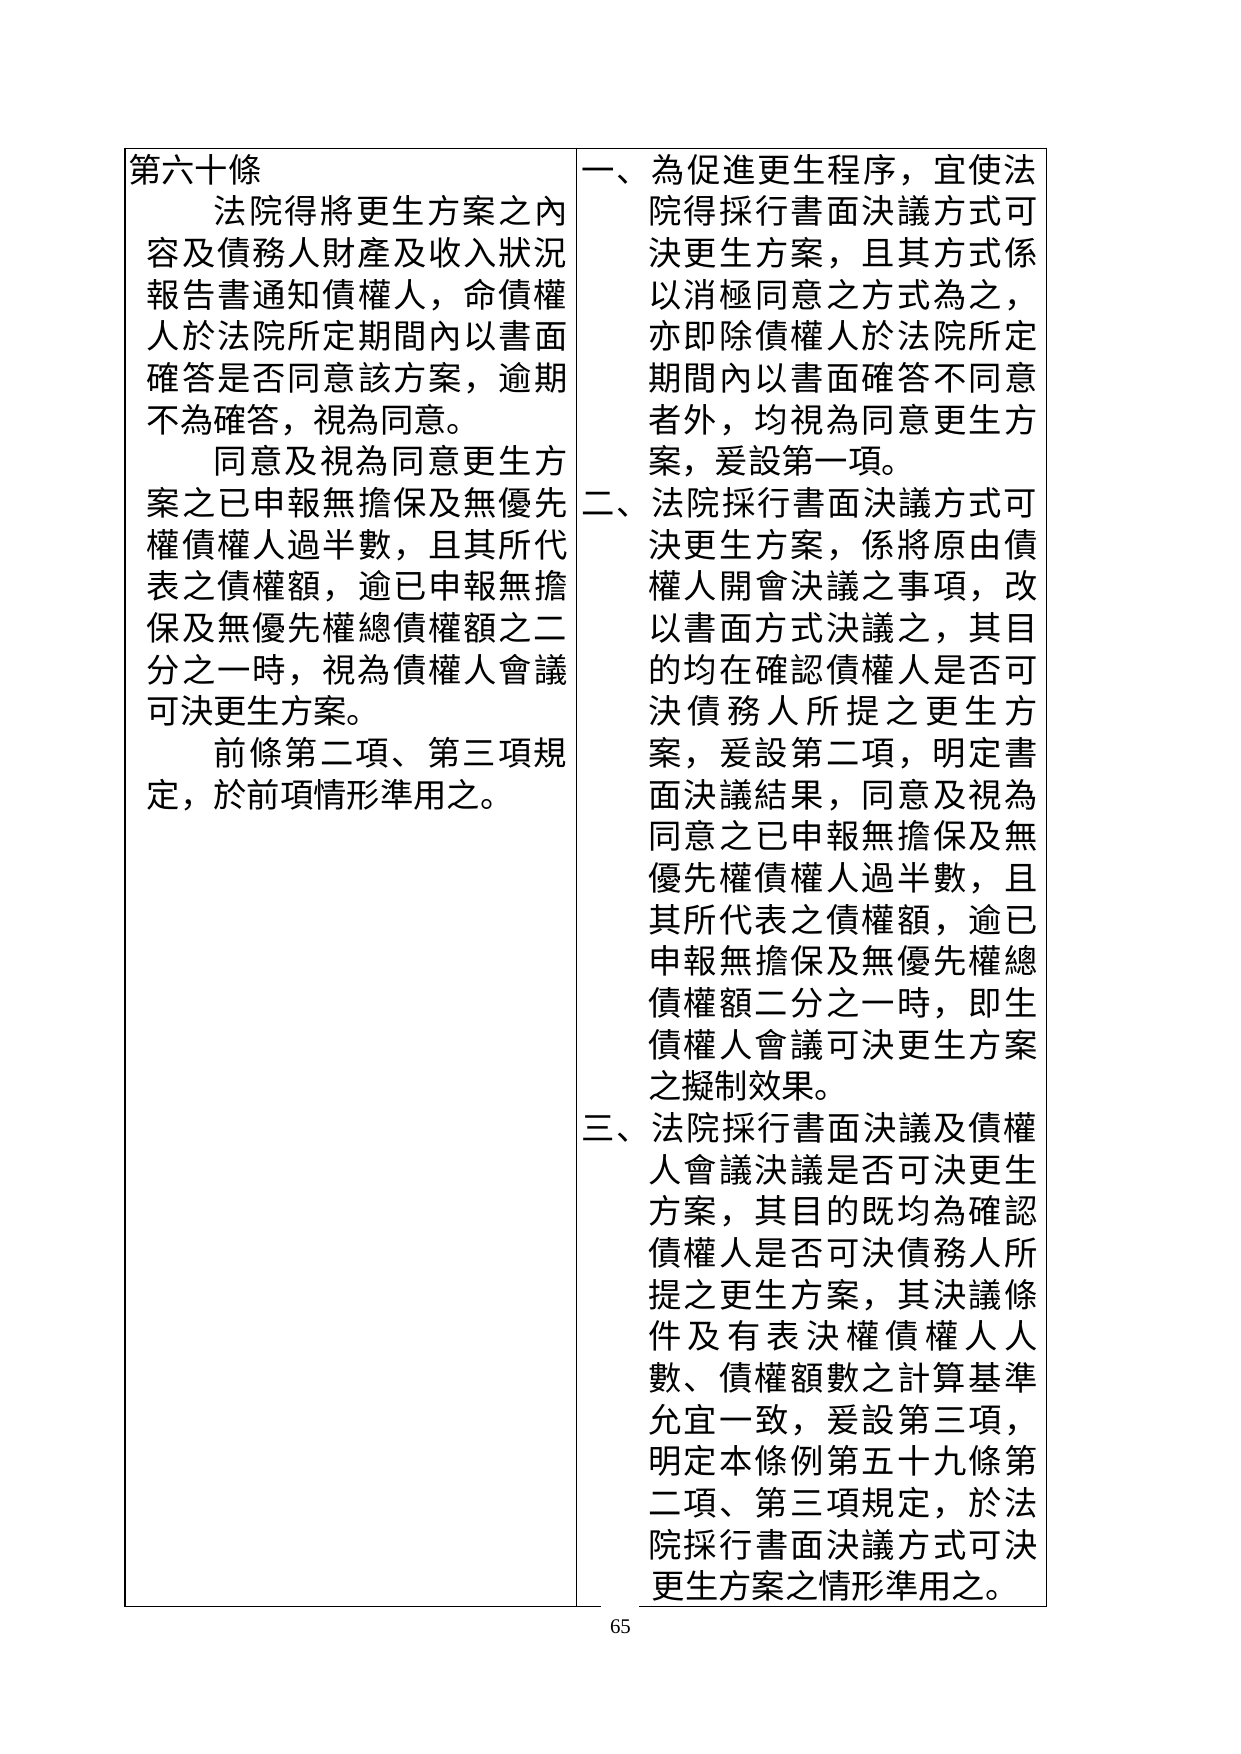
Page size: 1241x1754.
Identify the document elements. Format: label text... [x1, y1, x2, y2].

table_cell 第六十條 法院得將更生方案之內容及債務人財產及收入狀況報告書通知債權人，命債權人於法院所定期間內以書面確答是否同意該方案，逾期不為確答，視為同意。 同意及視為同意更生方案之已申報無擔保及無優先權債權人過半數，且其所代表之債權額，逾已申報無擔保及無優先權總債權額之二分之一時，視為債權人會議可決更生方案。 前條第二項、第三項規定，於前項情形準用之。 [126, 149, 576, 1606]
table_cell 一、為促進更生程序，宜使法院得採行書面決議方式可決更生方案，且其方式係以消極同意之方式為之，亦即除債權人於法院所定期間內以書面確答不同意者外，均視為同意更生方案，爰設第一項。 二、法院採行書面決議方式可決更生方案，係將原由債權人開會決議之事項，改以書面方式決議之，其目的均在確認債權人是否可決債務人所提之更生方案，爰設第二項，明定書面決議結果，同意及視為同意之已申報無擔保及無優先權債權人過半數，且其所代表之債權額，逾已申報無擔保及無優先權總債權額二分之一時，即生債權人會議可決更生方案之擬制效果。 三、法院採行書面決議及債權人會議決議是否可決更生方案，其目的既均為確認債權人是否可決債務人所提之更生方案，其決議條件及有表決權債權人人數、債權額數之計算基準允宜一致，爰設第三項，明定本條例第五十九條第二項、第三項規定，於法院採行書面決議方式可決更生方案之情形準用之。 [577, 149, 1046, 1606]
